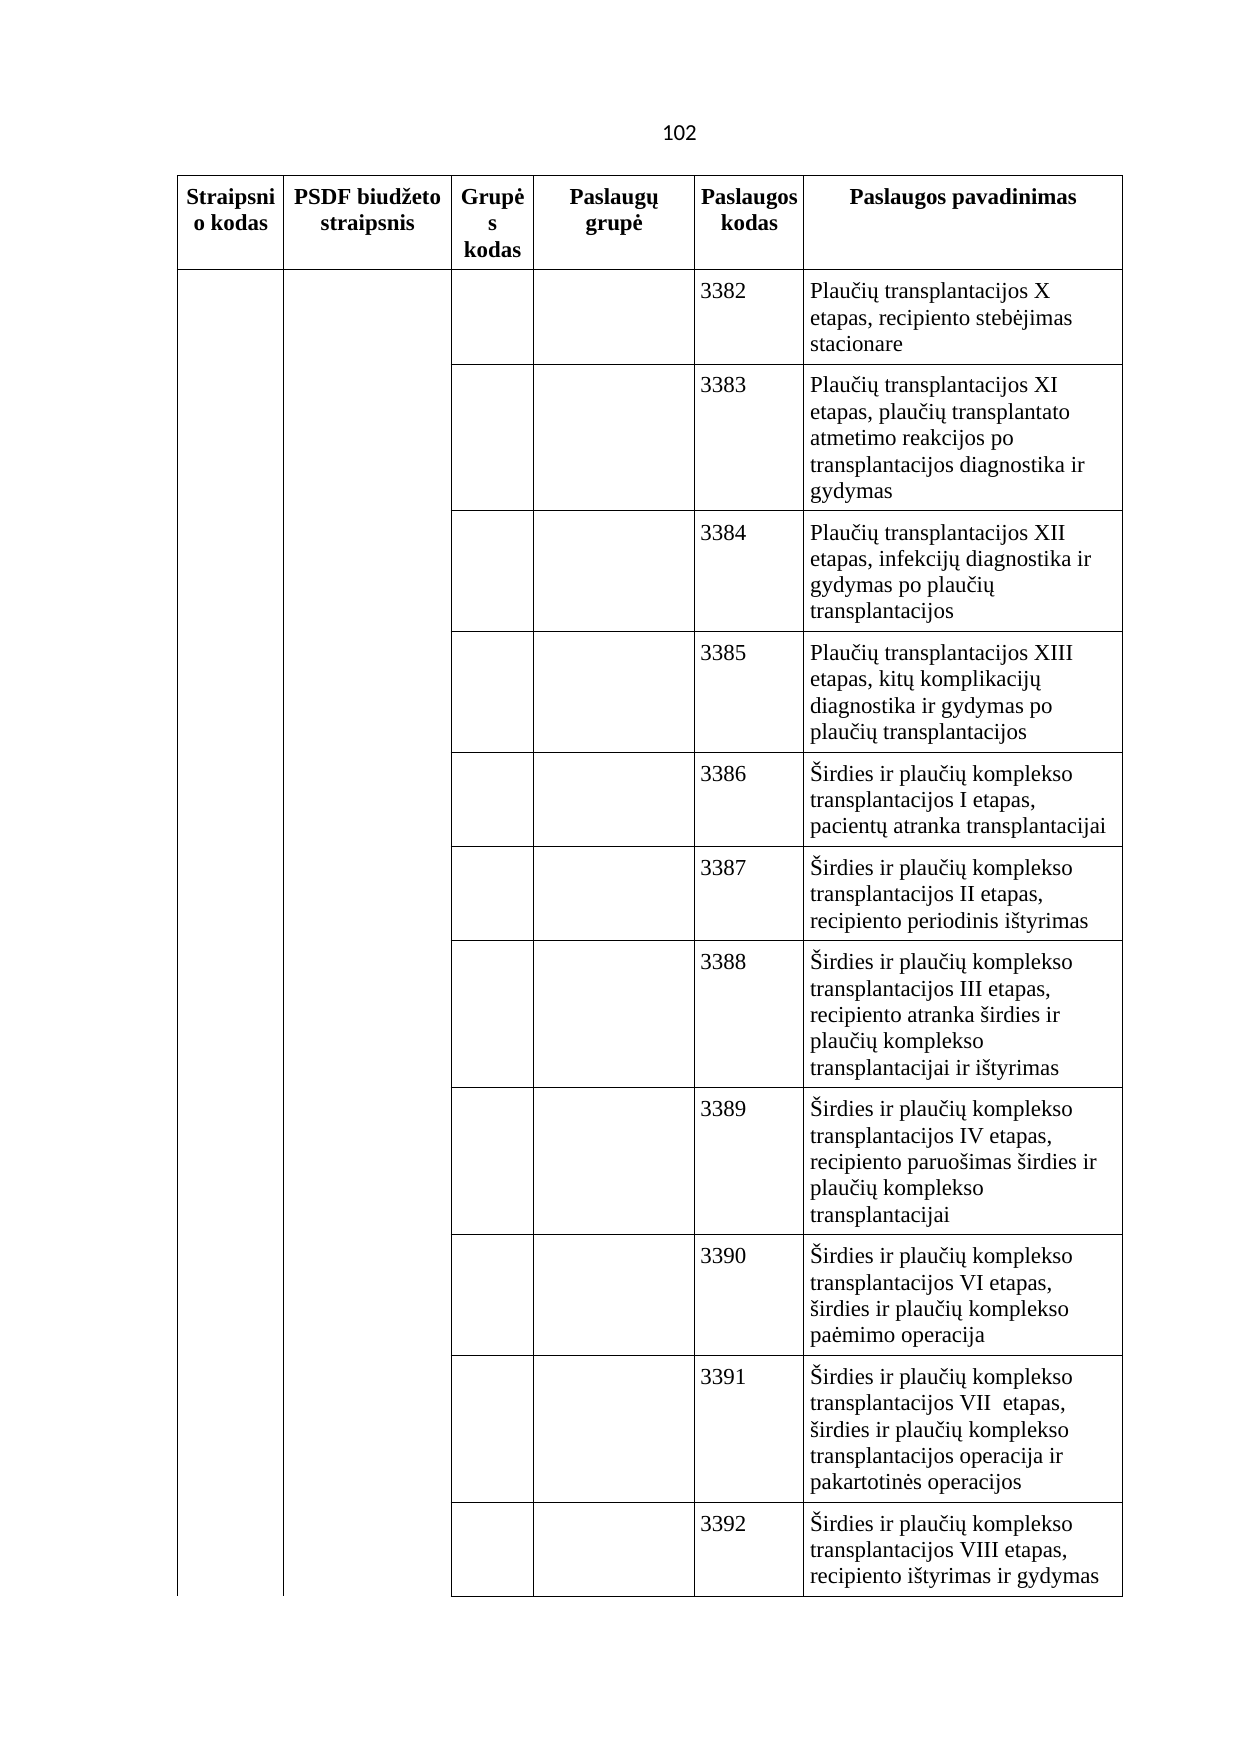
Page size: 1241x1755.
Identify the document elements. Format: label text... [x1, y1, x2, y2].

table_cell [452, 1235, 533, 1355]
table_cell [534, 632, 694, 752]
table_cell 3389 [695, 1088, 803, 1234]
table_cell Plaučių transplantacijos X etapas, recipiento stebėjimas stacionare [804, 270, 1122, 363]
table_cell [178, 846, 283, 940]
table_cell 3391 [695, 1356, 803, 1502]
table_cell 3385 [695, 632, 803, 752]
table_cell [534, 511, 694, 631]
table_cell [284, 846, 451, 940]
table_header Paslaugos pavadinimas [804, 176, 1122, 269]
table_header Paslaugos kodas [695, 176, 803, 269]
table_cell 3388 [695, 941, 803, 1087]
table_cell [284, 510, 451, 631]
table_cell Širdies ir plaučių komplekso transplantacijos II etapas, recipiento periodinis ištyrimas [804, 847, 1122, 940]
table_cell [284, 1502, 451, 1596]
table_cell [534, 1503, 694, 1596]
table_cell Plaučių transplantacijos XI etapas, plaučių transplantato atmetimo reakcijos po transplantacijos diagnostika ir gydymas [804, 365, 1122, 510]
table_cell [178, 1502, 283, 1596]
table_cell [534, 270, 694, 363]
table_cell Širdies ir plaučių komplekso transplantacijos IV etapas, recipiento paruošimas širdies ir plaučių komplekso transplantacijai [804, 1088, 1122, 1234]
table_cell Širdies ir plaučių komplekso transplantacijos I etapas, pacientų atranka transplantacijai [804, 753, 1122, 846]
table_cell [534, 1356, 694, 1502]
table_cell Plaučių transplantacijos XII etapas, infekcijų diagnostika ir gydymas po plaučių transplantacijos [804, 511, 1122, 631]
table_cell [452, 941, 533, 1087]
table_cell [284, 1234, 451, 1355]
table_header PSDF biudžeto straipsnis [284, 176, 451, 269]
table_cell [178, 510, 283, 631]
table_cell Širdies ir plaučių komplekso transplantacijos VI etapas, širdies ir plaučių komplekso paėmimo operacija [804, 1235, 1122, 1355]
table_header Paslaugų grupė [534, 176, 694, 269]
table_cell 3383 [695, 365, 803, 510]
table_cell [452, 270, 533, 363]
table_cell Širdies ir plaučių komplekso transplantacijos VIII etapas, recipiento ištyrimas ir gydymas [804, 1503, 1122, 1596]
table_cell [284, 270, 451, 363]
table_cell [178, 940, 283, 1087]
table_cell [534, 753, 694, 846]
table_cell 3387 [695, 847, 803, 940]
table_cell [452, 847, 533, 940]
table_cell 3382 [695, 270, 803, 363]
table_cell [534, 1235, 694, 1355]
table_cell Širdies ir plaučių komplekso transplantacijos III etapas, recipiento atranka širdies ir plaučių komplekso transplantacijai ir ištyrimas [804, 941, 1122, 1087]
table_cell [284, 752, 451, 846]
table_cell [178, 1234, 283, 1355]
table_cell [178, 631, 283, 752]
table_cell [452, 1088, 533, 1234]
table_cell Širdies ir plaučių komplekso transplantacijos VII etapas, širdies ir plaučių komplekso transplantacijos operacija ir pakartotinės operacijos [804, 1356, 1122, 1502]
table_cell [284, 631, 451, 752]
table_cell [284, 364, 451, 510]
table_cell [284, 940, 451, 1087]
table_cell [178, 1355, 283, 1502]
table_cell [178, 752, 283, 846]
table_cell [178, 1087, 283, 1234]
table_cell [178, 270, 283, 363]
table_cell [452, 365, 533, 510]
table_cell 3392 [695, 1503, 803, 1596]
table_cell 3386 [695, 753, 803, 846]
table_cell [452, 511, 533, 631]
table_cell [452, 753, 533, 846]
table_cell 3384 [695, 511, 803, 631]
table_cell [452, 632, 533, 752]
table_cell 3390 [695, 1235, 803, 1355]
table_cell [534, 847, 694, 940]
table_cell [452, 1503, 533, 1596]
table_cell [284, 1087, 451, 1234]
table_cell [452, 1356, 533, 1502]
table_cell [534, 941, 694, 1087]
table_cell [534, 1088, 694, 1234]
table_cell Plaučių transplantacijos XIII etapas, kitų komplikacijų diagnostika ir gydymas po plaučių transplantacijos [804, 632, 1122, 752]
table_cell [534, 365, 694, 510]
table_cell [178, 364, 283, 510]
table_header Grupės kodas [452, 176, 533, 269]
table_cell [284, 1355, 451, 1502]
table_header Straipsnio kodas [178, 176, 283, 269]
